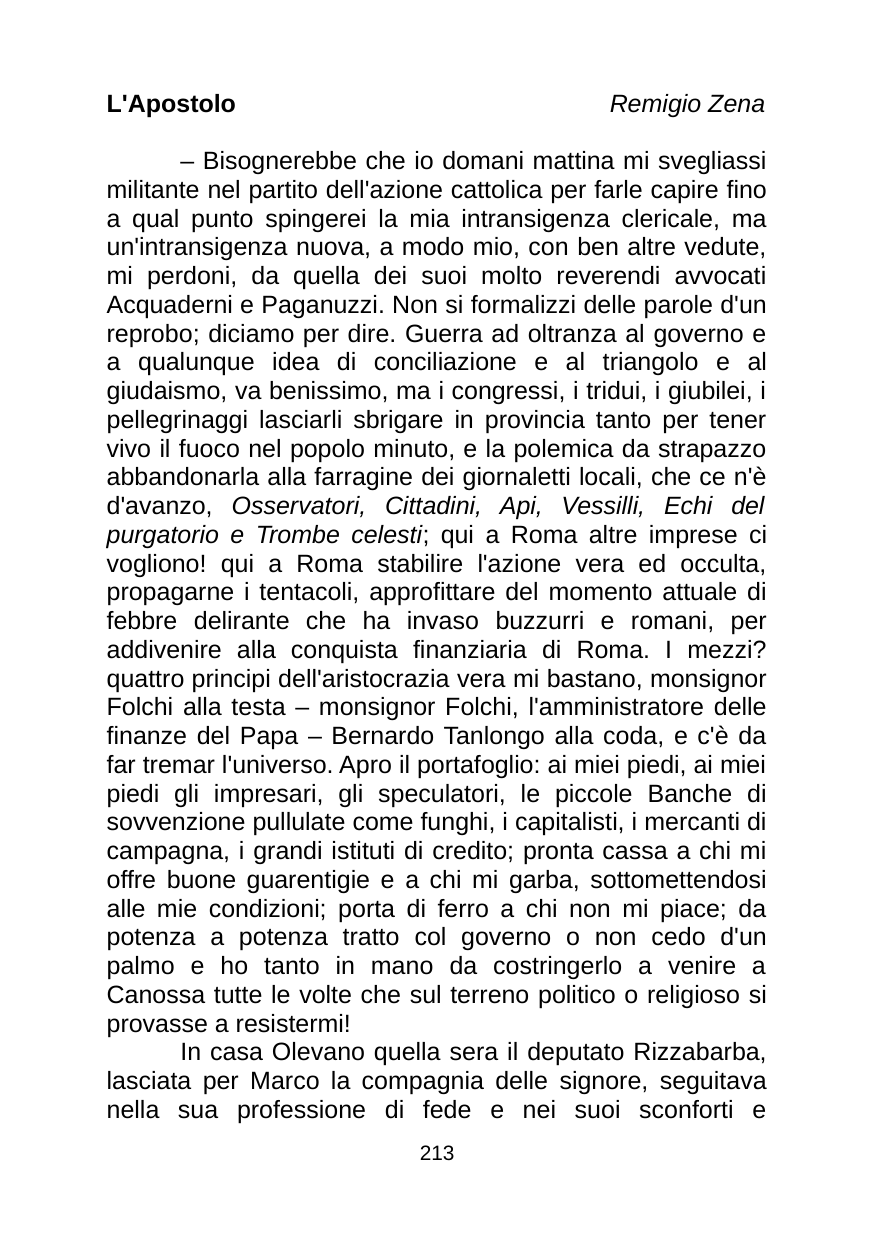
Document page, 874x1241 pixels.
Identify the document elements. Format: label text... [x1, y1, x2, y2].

text – Bisognerebbe che io domani mattina mi svegliassi militante nel partito dell'azione cattolica per farle capire fino a qual punto spingerei la mia intransigenza clericale, ma un'intransigenza nuova, a modo mio, con ben altre vedute, mi perdoni, da quella dei suoi molto reverendi avvocati Acquaderni e Paganuzzi. Non si formalizzi delle parole d'un reprobo; diciamo per dire. Guerra ad oltranza al governo e a qualunque idea di conciliazione e al triangolo e al giudaismo, va benissimo, ma i congressi, i tridui, i giubilei, i pellegrinaggi lasciarli sbrigare in provincia tanto per tener vivo il fuoco nel popolo minuto, e la polemica da strapazzo abbandonarla alla farragine dei giornaletti locali, che ce n'è d'avanzo, Osservatori, Cittadini, Api, Vessilli, Echi del purgatorio e Trombe celesti; qui a Roma altre imprese ci vogliono! qui a Roma stabilire l'azione vera ed occulta, propagarne i tentacoli, approfittare del momento attuale di febbre delirante che ha invaso buzzurri e romani, per addivenire alla conquista finanziaria di Roma. I mezzi? quattro principi dell'aristocrazia vera mi bastano, monsignor Folchi alla testa – monsignor Folchi, l'amministratore delle finanze del Papa – Bernardo Tanlongo alla coda, e c'è da far tremar l'universo. Apro il portafoglio: ai miei piedi, ai miei piedi gli impresari, gli speculatori, le piccole Banche di sovvenzione pullulate come funghi, i capitalisti, i mercanti di campagna, i grandi istituti di credito; pronta cassa a chi mi offre buone guarentigie e a chi mi garba, sottomettendosi alle mie condizioni; porta di ferro a chi non mi piace; da potenza a potenza tratto col governo o non cedo d'un palmo e ho tanto in mano da costringerlo a venire a Canossa tutte le volte che sul terreno politico o religioso si provasse a resistermi! [106, 146, 768, 1037]
text In casa Olevano quella sera il deputato Rizzabarba, lasciata per Marco la compagnia delle signore, seguitava nella sua professione di fede e nei suoi sconforti e [106, 1037, 768, 1124]
